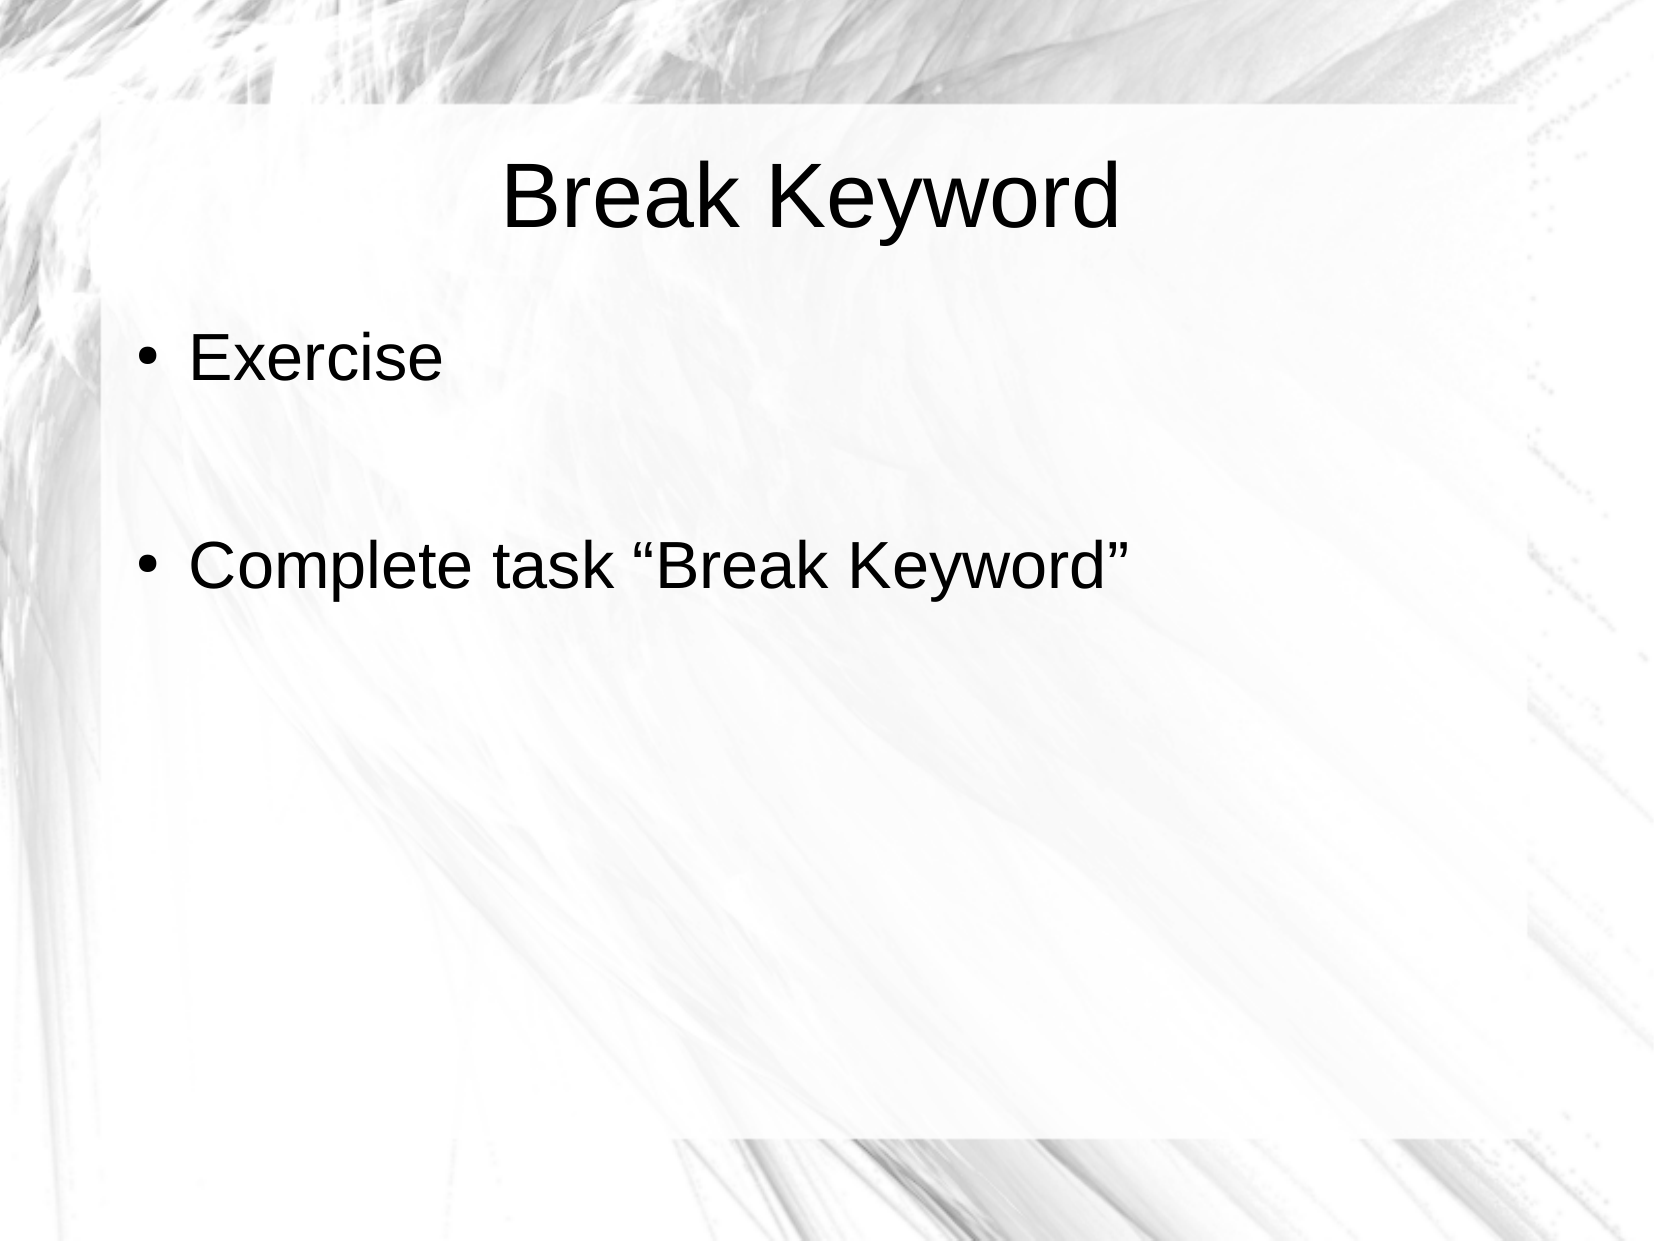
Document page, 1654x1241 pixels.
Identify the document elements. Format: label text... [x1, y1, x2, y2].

picture [0, 0, 1654, 1241]
list Exercise Complete task “Break Keyword” [118, 319, 1571, 945]
title Break Keyword [118, 112, 1506, 281]
